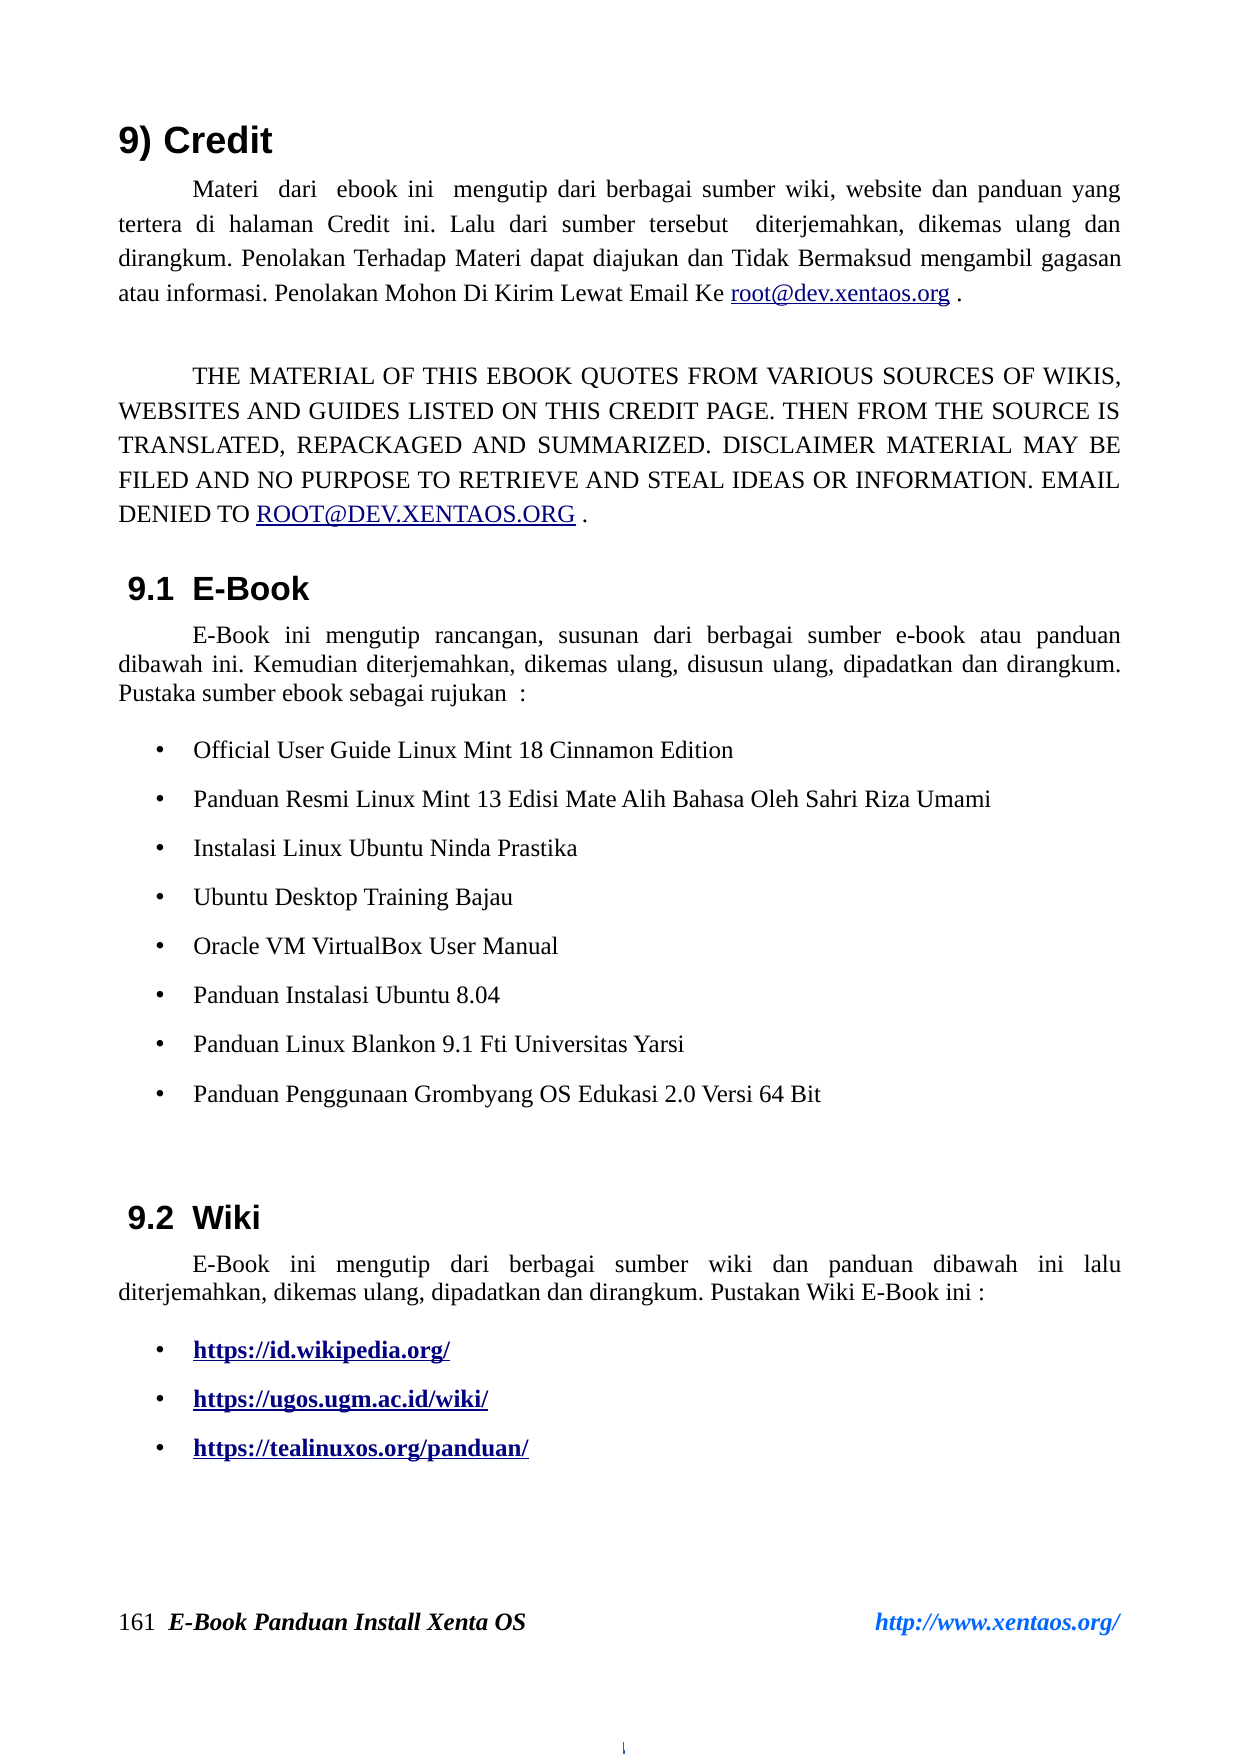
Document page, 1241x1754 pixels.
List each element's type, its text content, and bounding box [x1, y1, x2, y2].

subtitle E-Book [118, 569, 1122, 608]
subtitle Wiki [118, 1198, 1122, 1236]
list https://ugos.ugm.ac.id/wiki/ [156, 1384, 1122, 1413]
list Panduan Penggunaan Grombyang OS Edukasi 2.0 Versi 64 Bit [156, 1079, 1122, 1107]
list https://id.wikipedia.org/ [156, 1335, 1122, 1364]
list Oracle VM VirtualBox User Manual [156, 931, 1122, 960]
text Materi dari ebook ini mengutip dari berbagai sumber wiki, website dan panduan yang tertera di halaman Credit ini. Lalu dari sumber tersebut diterjemahkan, dikemas ulang dan dirangkum. Penolakan Terhadap Materi dapat diajukan dan Tidak Bermaksud mengambil gagasan atau informasi. Penolakan Mohon Di Kirim Lewat Email Ke root@dev.xentaos.org . [118, 174, 1122, 306]
text THE MATERIAL OF THIS EBOOK QUOTES FROM VARIOUS SOURCES OF WIKIS, WEBSITES AND GUIDES LISTED ON THIS CREDIT PAGE. THEN FROM THE SOURCE IS TRANSLATED, REPACKAGED AND SUMMARIZED. DISCLAIMER MATERIAL MAY BE FILED AND NO PURPOSE TO RETRIEVE AND STEAL IDEAS OR INFORMATION. EMAIL DENIED TO ROOT@DEV.XENTAOS.ORG . [118, 327, 1122, 528]
list Official User Guide Linux Mint 18 Cinnamon Edition [156, 735, 1122, 764]
text E-Book ini mengutip rancangan, susunan dari berbagai sumber e-book atau panduan dibawah ini. Kemudian diterjemahkan, dikemas ulang, disusun ulang, dipadatkan dan dirangkum. Pustaka sumber ebook sebagai rujukan : [118, 620, 1122, 706]
list Panduan Linux Blankon 9.1 Fti Universitas Yarsi [156, 1029, 1122, 1058]
subtitle Credit [118, 118, 1122, 162]
list Panduan Resmi Linux Mint 13 Edisi Mate Alih Bahasa Oleh Sahri Riza Umami [156, 784, 1122, 813]
list Instalasi Linux Ubuntu Ninda Prastika [156, 833, 1122, 862]
list Panduan Instalasi Ubuntu 8.04 [156, 981, 1122, 1009]
list Ubuntu Desktop Training Bajau [156, 882, 1122, 911]
text E-Book ini mengutip dari berbagai sumber wiki dan panduan dibawah ini lalu diterjemahkan, dikemas ulang, dipadatkan dan dirangkum. Pustakan Wiki E-Book ini : [118, 1249, 1122, 1306]
list https://tealinuxos.org/panduan/ [156, 1433, 1122, 1462]
